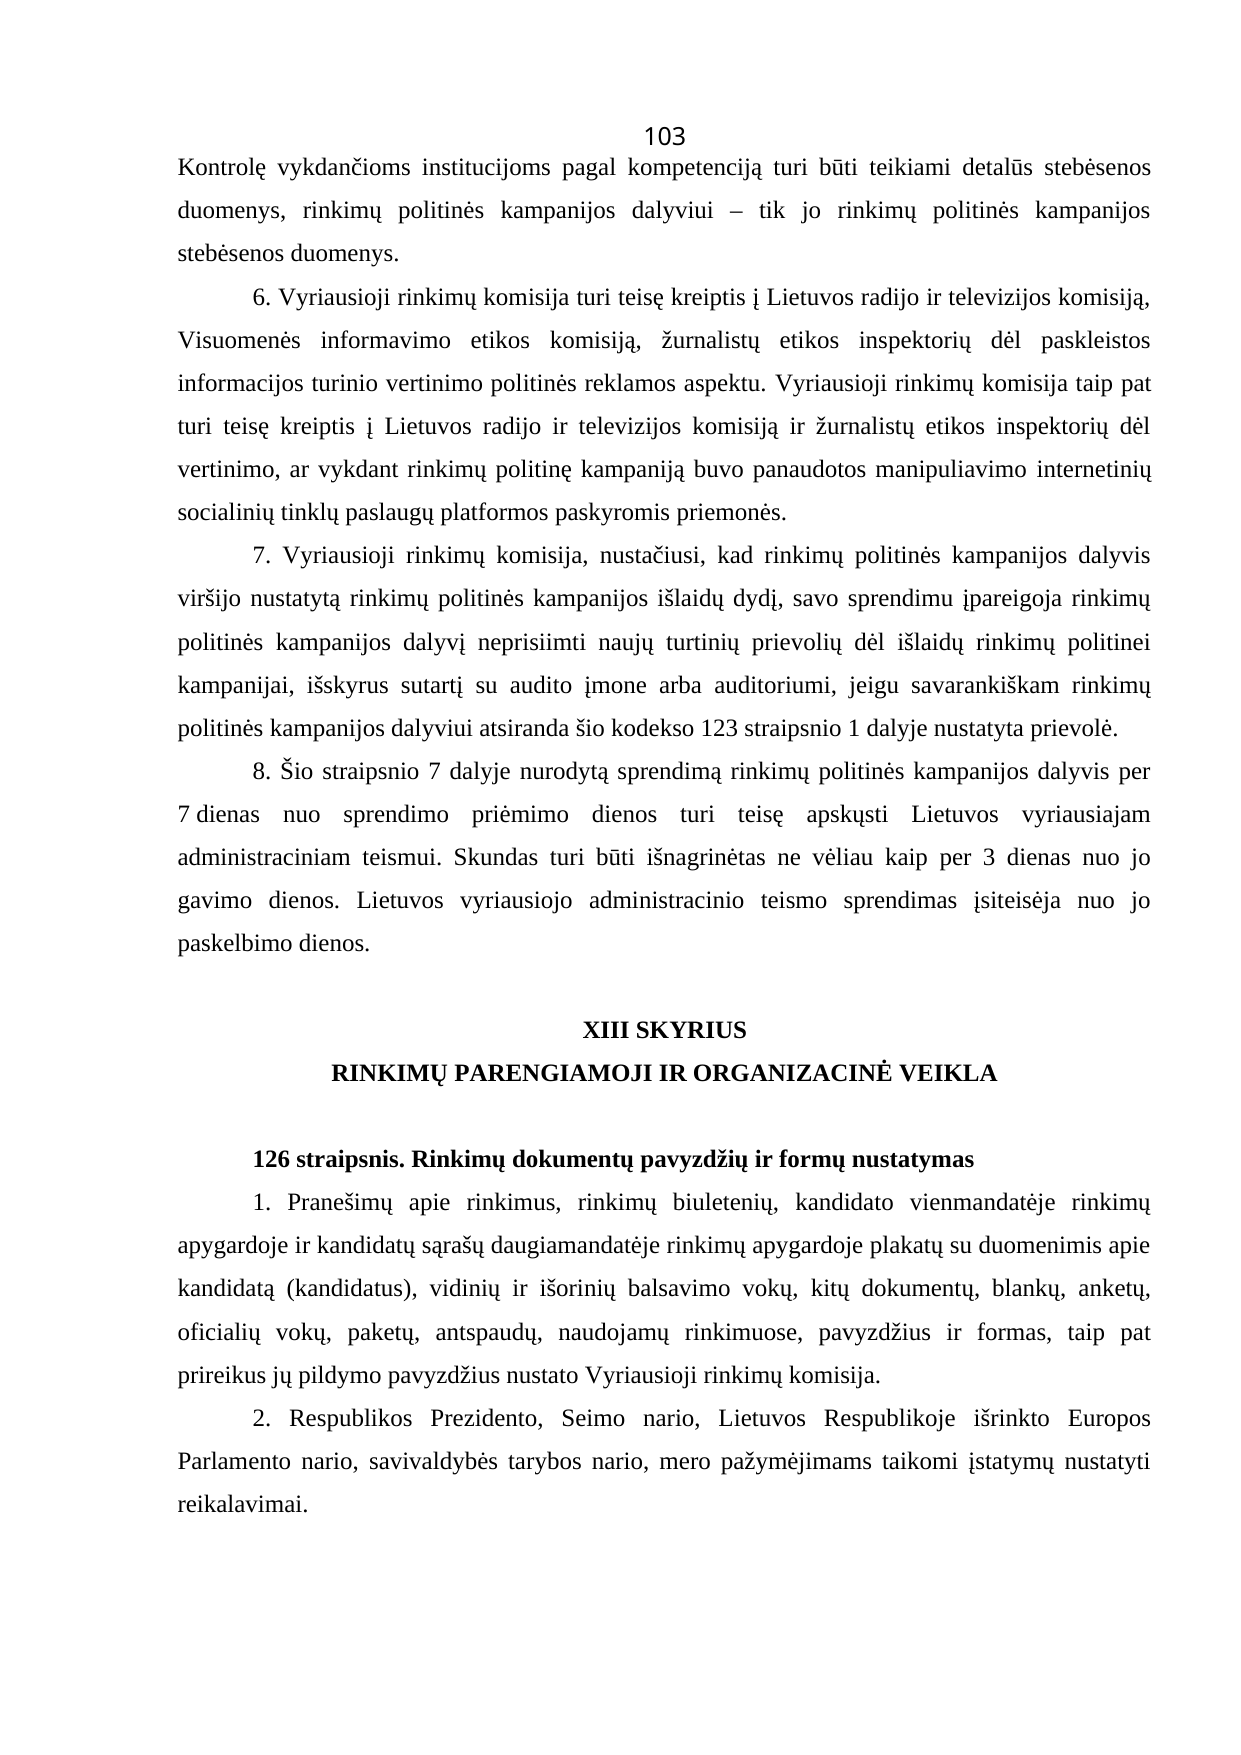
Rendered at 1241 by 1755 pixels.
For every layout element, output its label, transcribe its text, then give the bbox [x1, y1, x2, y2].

text 7. Vyriausioji rinkimų komisija, nustačiusi, kad rinkimų politinės kampanijos dalyvis viršijo nustatytą rinkimų politinės kampanijos išlaidų dydį, savo sprendimu įpareigoja rinkimų politinės kampanijos dalyvį neprisiimti naujų turtinių prievolių dėl išlaidų rinkimų politinei kampanijai, išskyrus sutartį su audito įmone arba auditoriumi, jeigu savarankiškam rinkimų politinės kampanijos dalyviui atsiranda šio kodekso 123 straipsnio 1 dalyje nustatyta prievolė. [177, 540, 1152, 742]
text 126 straipsnis. Rinkimų dokumentų pavyzdžių ir formų nustatymas [177, 1144, 1152, 1173]
text 2. Respublikos Prezidento, Seimo nario, Lietuvos Respublikoje išrinkto Europos Parlamento nario, savivaldybės tarybos nario, mero pažymėjimams taikomi įstatymų nustatyti reikalavimai. [177, 1403, 1152, 1518]
text XIII SKYRIUS [177, 1015, 1152, 1043]
text 1. Pranešimų apie rinkimus, rinkimų biuletenių, kandidato vienmandatėje rinkimų apygardoje ir kandidatų sąrašų daugiamandatėje rinkimų apygardoje plakatų su duomenimis apie kandidatą (kandidatus), vidinių ir išorinių balsavimo vokų, kitų dokumentų, blankų, anketų, oficialių vokų, paketų, antspaudų, naudojamų rinkimuose, pavyzdžius ir formas, taip pat prireikus jų pildymo pavyzdžius nustato Vyriausioji rinkimų komisija. [177, 1187, 1152, 1388]
text 6. Vyriausioji rinkimų komisija turi teisę kreiptis į Lietuvos radijo ir televizijos komisiją, Visuomenės informavimo etikos komisiją, žurnalistų etikos inspektorių dėl paskleistos informacijos turinio vertinimo politinės reklamos aspektu. Vyriausioji rinkimų komisija taip pat turi teisę kreiptis į Lietuvos radijo ir televizijos komisiją ir žurnalistų etikos inspektorių dėl vertinimo, ar vykdant rinkimų politinę kampaniją buvo panaudotos manipuliavimo internetinių socialinių tinklų paslaugų platformos paskyromis priemonės. [177, 282, 1152, 526]
text RINKIMŲ PARENGIAMOJI IR ORGANIZACINĖ VEIKLA [177, 1058, 1152, 1087]
text Kontrolę vykdančioms institucijoms pagal kompetenciją turi būti teikiami detalūs stebėsenos duomenys, rinkimų politinės kampanijos dalyviui – tik jo rinkimų politinės kampanijos stebėsenos duomenys. [177, 152, 1152, 267]
text 8. Šio straipsnio 7 dalyje nurodytą sprendimą rinkimų politinės kampanijos dalyvis per 7 dienas nuo sprendimo priėmimo dienos turi teisę apskųsti Lietuvos vyriausiajam administraciniam teismui. Skundas turi būti išnagrinėtas ne vėliau kaip per 3 dienas nuo jo gavimo dienos. Lietuvos vyriausiojo administracinio teismo sprendimas įsiteisėja nuo jo paskelbimo dienos. [177, 756, 1152, 957]
